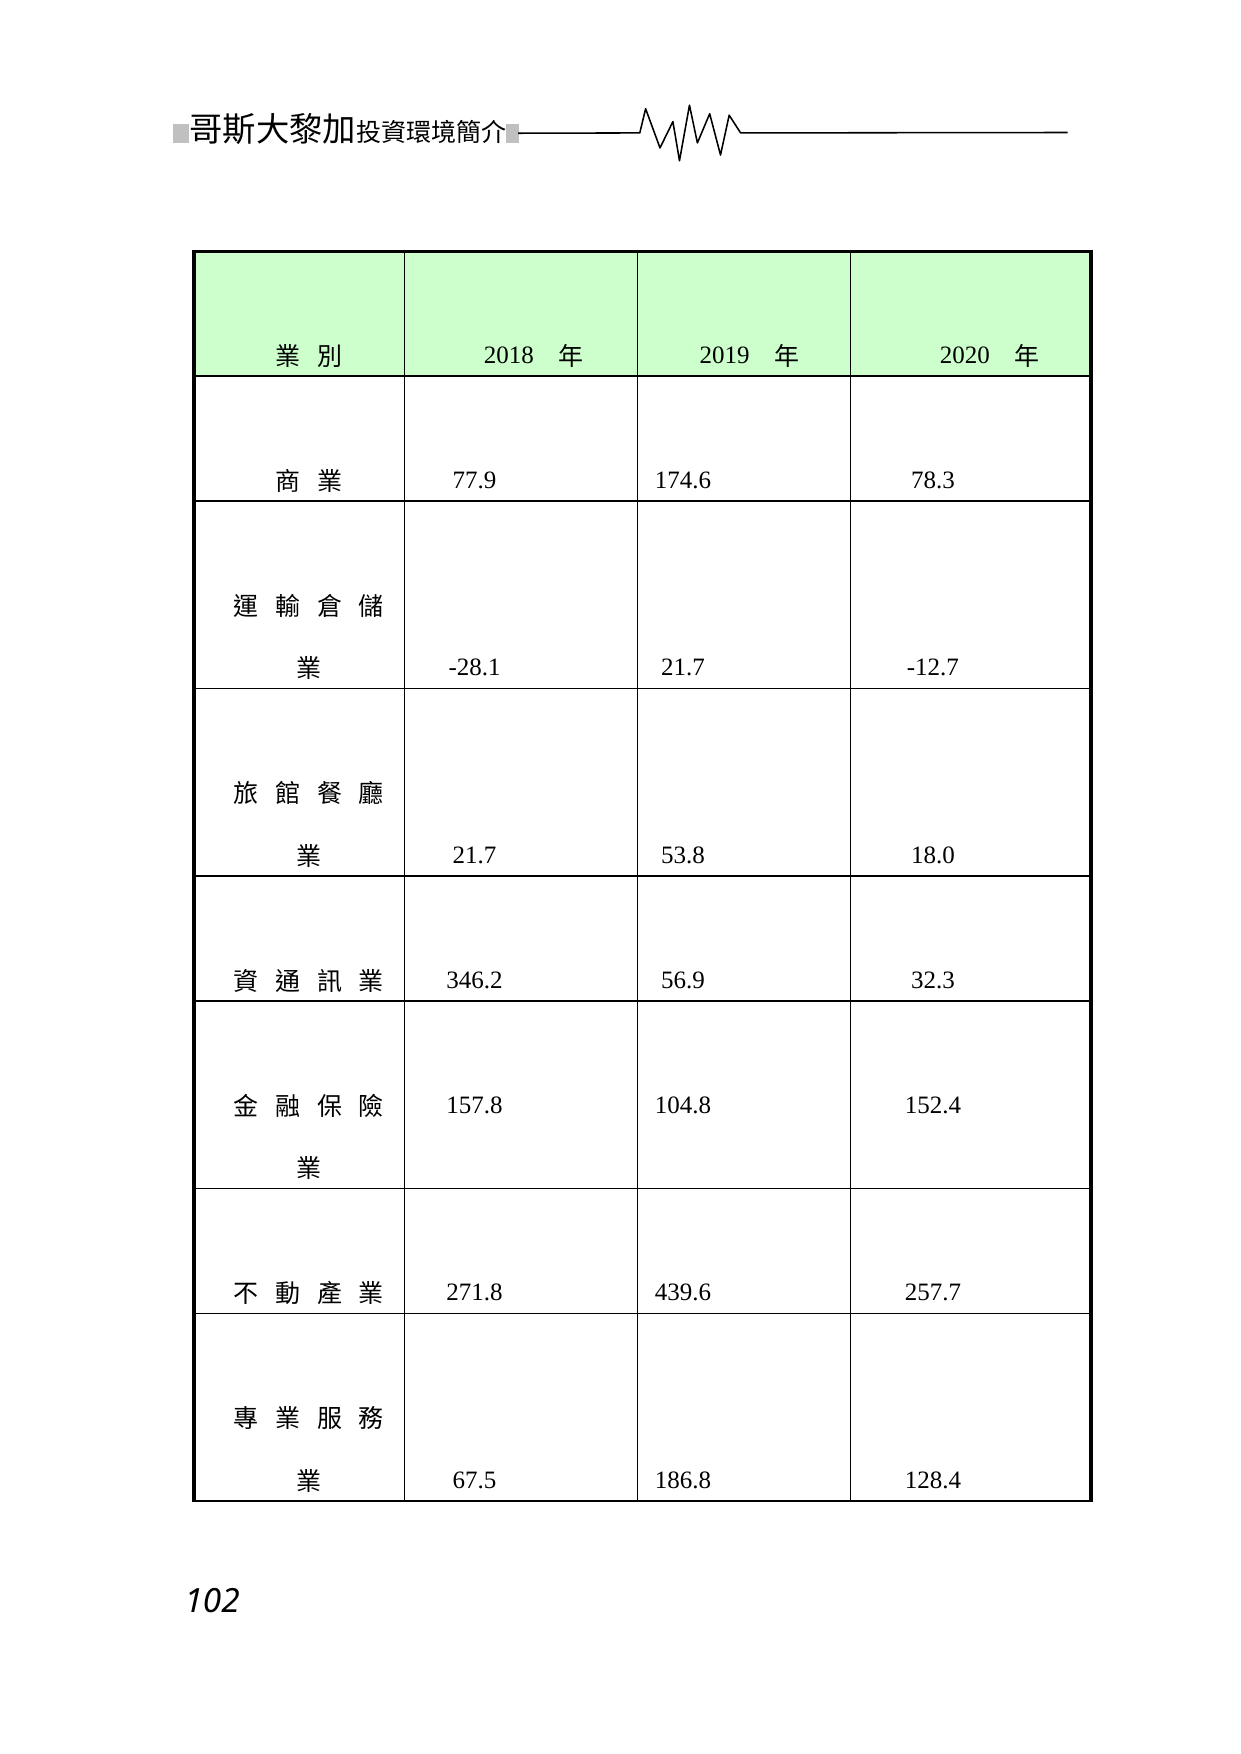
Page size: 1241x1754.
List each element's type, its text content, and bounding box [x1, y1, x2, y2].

table_cell 78.3 [851, 377, 1089, 500]
table_cell 商業 [196, 377, 404, 500]
table_cell 18.0 [851, 689, 1089, 875]
table_cell 174.6 [638, 377, 850, 500]
table_cell 專業服務業 [196, 1314, 404, 1500]
table_cell 旅館餐廳業 [196, 689, 404, 875]
table_cell 53.8 [638, 689, 850, 875]
table_cell 157.8 [405, 1002, 637, 1188]
table_cell 439.6 [638, 1189, 850, 1313]
table_cell 77.9 [405, 377, 637, 500]
table_cell 104.8 [638, 1002, 850, 1188]
table_cell 21.7 [405, 689, 637, 875]
table_cell 346.2 [405, 877, 637, 1000]
table_cell 67.5 [405, 1314, 637, 1500]
table_cell 不動產業 [196, 1189, 404, 1313]
table_cell 186.8 [638, 1314, 850, 1500]
table_header 2018年 [405, 253, 637, 375]
table_cell 金融保險業 [196, 1002, 404, 1188]
table_cell 257.7 [851, 1189, 1089, 1313]
table_header 業別 [196, 253, 404, 375]
table_cell -12.7 [851, 502, 1089, 688]
table_cell 21.7 [638, 502, 850, 688]
table_header 2020年 [851, 253, 1089, 375]
table_cell 128.4 [851, 1314, 1089, 1500]
table_header 2019年 [638, 253, 850, 375]
table_cell 56.9 [638, 877, 850, 1000]
table_cell 運輸倉儲業 [196, 502, 404, 688]
table_cell 32.3 [851, 877, 1089, 1000]
table_cell -28.1 [405, 502, 637, 688]
table_cell 152.4 [851, 1002, 1089, 1188]
table_cell 271.8 [405, 1189, 637, 1313]
table_cell 資通訊業 [196, 877, 404, 1000]
